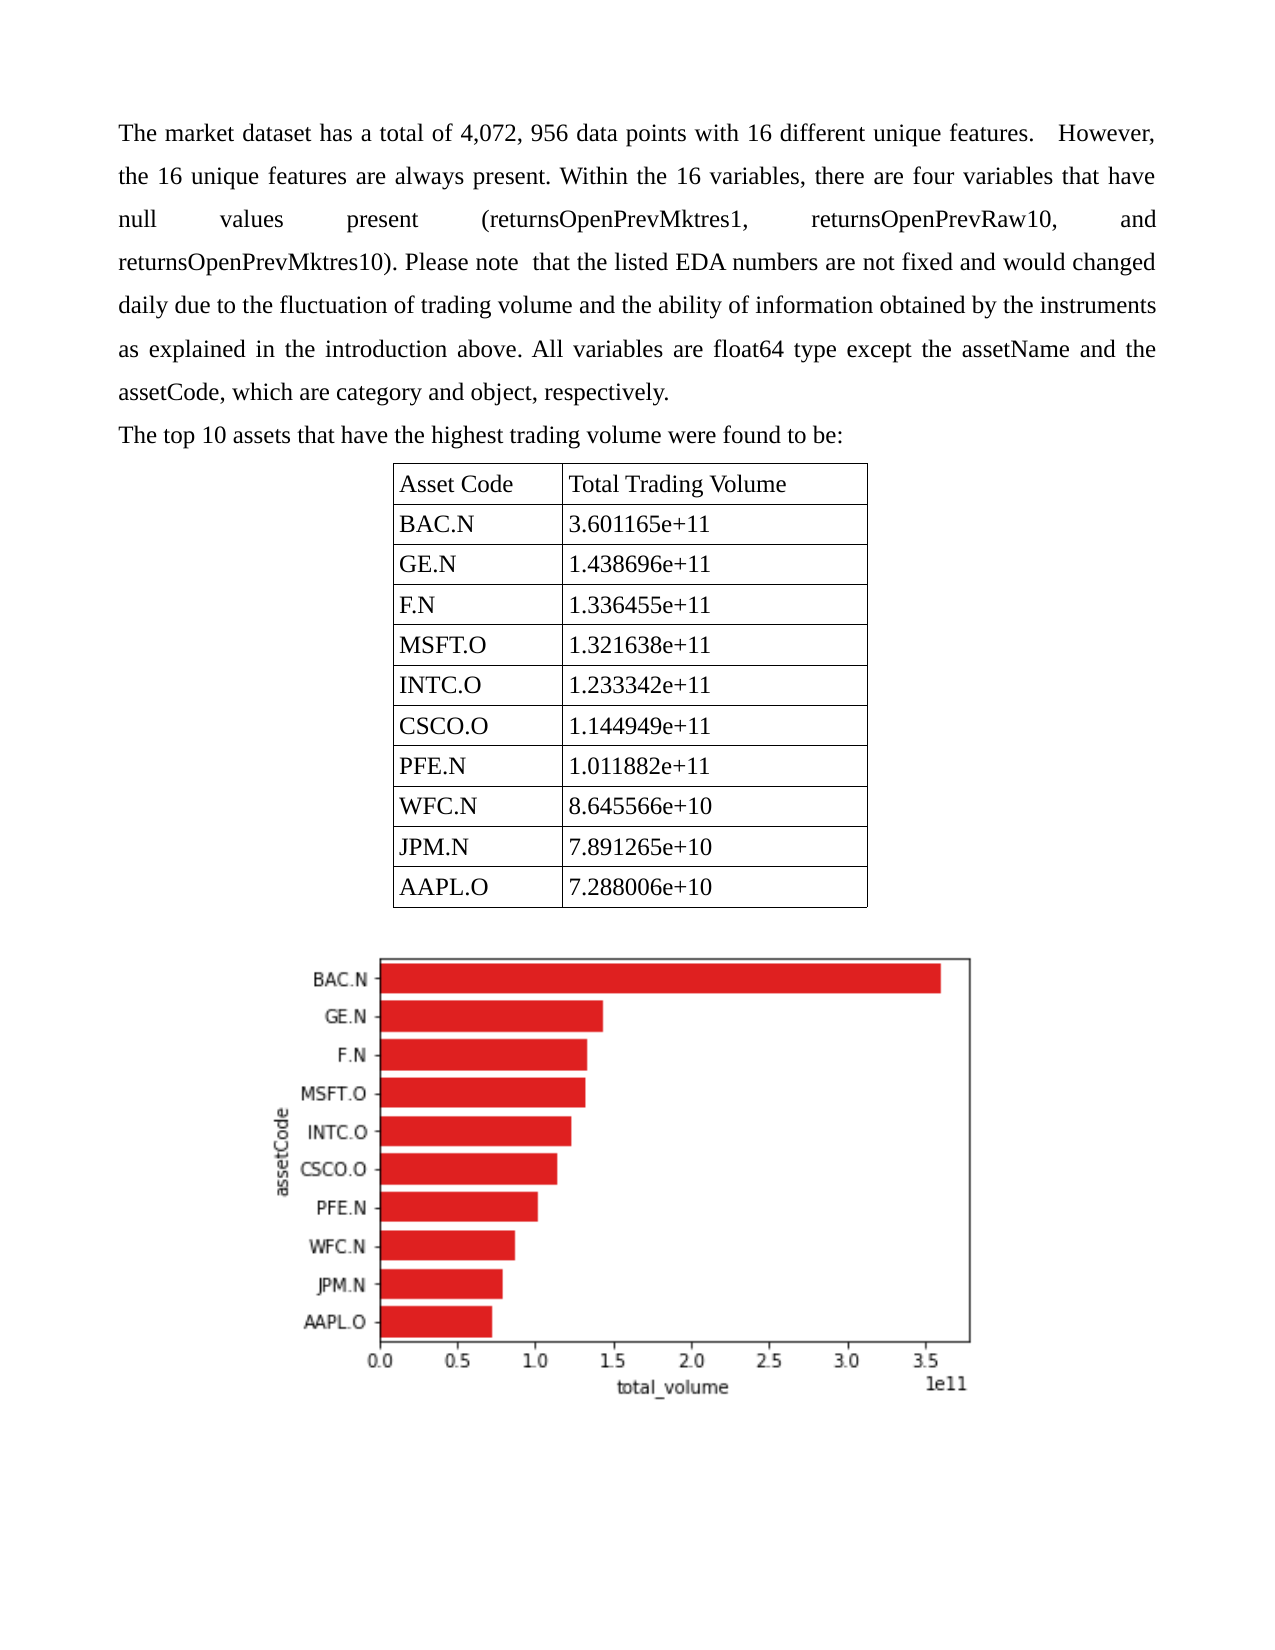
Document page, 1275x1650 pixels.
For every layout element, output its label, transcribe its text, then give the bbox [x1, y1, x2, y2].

table_cell 7.891265e+10 [563, 827, 867, 866]
table_cell WFC.N [394, 787, 562, 826]
text The market dataset has a total of 4,072, 956 data points with 16 different unique features. However, the 16 unique features are always present. Within the 16 variables, there are four variables that have null values present (returnsOpenPrevMktres1, returnsOpenPrevRaw10, and returnsOpenPrevMktres10). Please note that the listed EDA numbers are not fixed and would changed daily due to the fluctuation of trading volume and the ability of information obtained by the instruments as explained in the introduction above. All variables are float64 type except the assetName and the assetCode, which are category and object, respectively. [118, 118, 1157, 406]
table_cell 7.288006e+10 [563, 867, 867, 907]
table_cell MSFT.O [394, 625, 562, 665]
table_cell BAC.N [394, 505, 562, 544]
table_cell 8.645566e+10 [563, 787, 867, 826]
table_cell 1.336455e+11 [563, 585, 867, 624]
table_cell 1.321638e+11 [563, 625, 867, 665]
picture [262, 941, 987, 1410]
table_cell INTC.O [394, 666, 562, 705]
table_cell GE.N [394, 545, 562, 584]
table_cell F.N [394, 585, 562, 624]
table_cell 1.011882e+11 [563, 746, 867, 786]
table_cell JPM.N [394, 827, 562, 866]
table_cell AAPL.O [394, 867, 562, 907]
table_header Asset Code [394, 464, 562, 503]
table_cell PFE.N [394, 746, 562, 786]
text The top 10 assets that have the highest trading volume were found to be: [118, 420, 1157, 449]
table_cell 1.233342e+11 [563, 666, 867, 705]
table_cell CSCO.O [394, 706, 562, 745]
table_cell 3.601165e+11 [563, 505, 867, 544]
table_header Total Trading Volume [563, 464, 867, 503]
table_cell 1.144949e+11 [563, 706, 867, 745]
table_cell 1.438696e+11 [563, 545, 867, 584]
